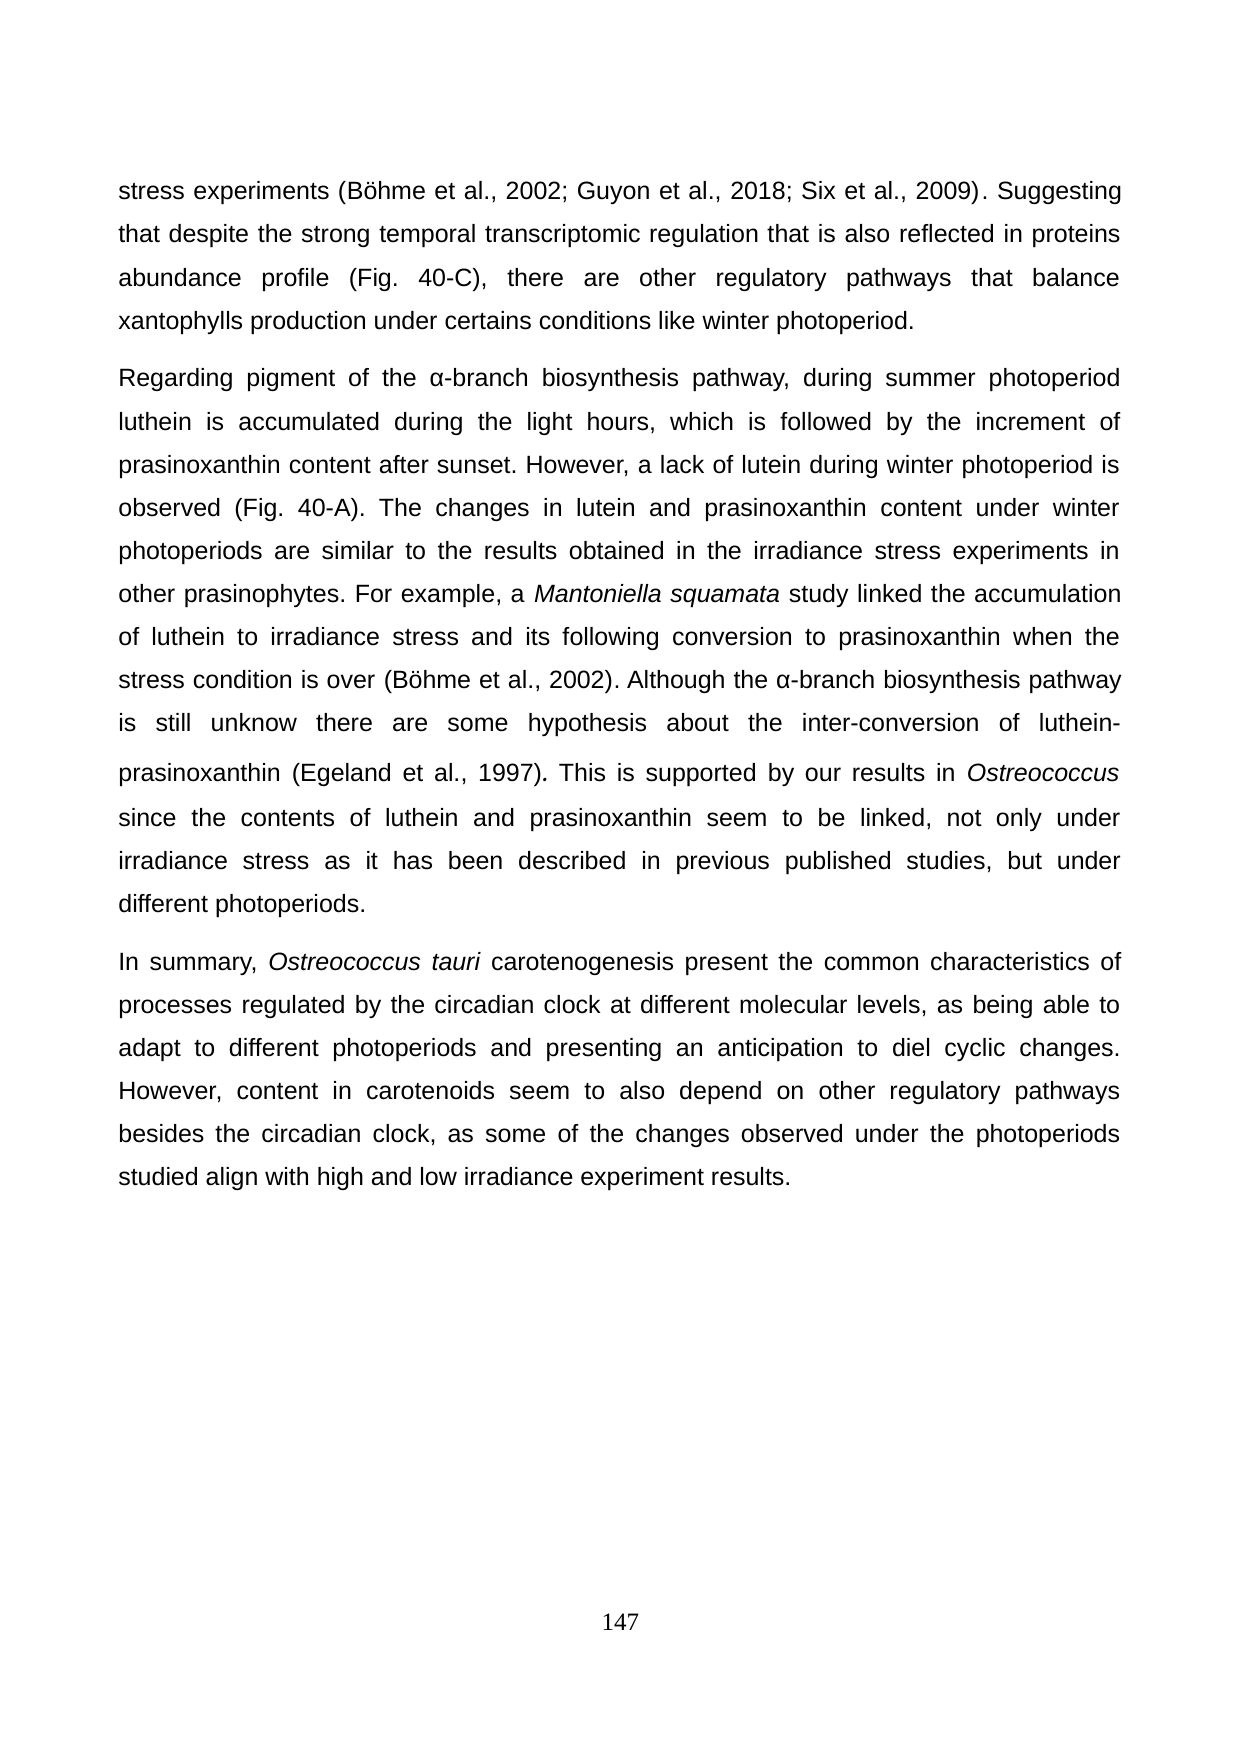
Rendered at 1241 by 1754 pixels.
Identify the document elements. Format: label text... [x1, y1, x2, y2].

text In summary, Ostreococcus tauri carotenogenesis present the common characteristics of processes regulated by the circadian clock at different molecular levels, as being able to adapt to different photoperiods and presenting an anticipation to diel cyclic changes. However, content in carotenoids seem to also depend on other regulatory pathways besides the circadian clock, as some of the changes observed under the photoperiods studied align with high and low irradiance experiment results. [118, 947, 1122, 1191]
text Regarding pigment of the α-branch biosynthesis pathway, during summer photoperiod luthein is accumulated during the light hours, which is followed by the increment of prasinoxanthin content after sunset. However, a lack of lutein during winter photoperiod is observed (Fig. 40-A). The changes in lutein and prasinoxanthin content under winter photoperiods are similar to the results obtained in the irradiance stress experiments in other prasinophytes. For example, a Mantoniella squamata study linked the accumulation of luthein to irradiance stress and its following conversion to prasinoxanthin when the stress condition is over (Böhme et al., 2002)⁠. Although the α-branch biosynthesis pathway is still unknow there are some hypothesis about the inter-conversion of luthein-prasinoxanthin (Egeland et al., 1997)⁠. This is supported by our results in Ostreococcus since the contents of luthein and prasinoxanthin seem to be linked, not only under irradiance stress as it has been described in previous published studies, but under different photoperiods. [118, 363, 1122, 918]
text stress experiments (Böhme et al., 2002; Guyon et al., 2018; Six et al., 2009)⁠. Suggesting that despite the strong temporal transcriptomic regulation that is also reflected in proteins abundance profile (Fig. 40-C), there are other regulatory pathways that balance xantophylls production under certains conditions like winter photoperiod. [118, 176, 1122, 334]
